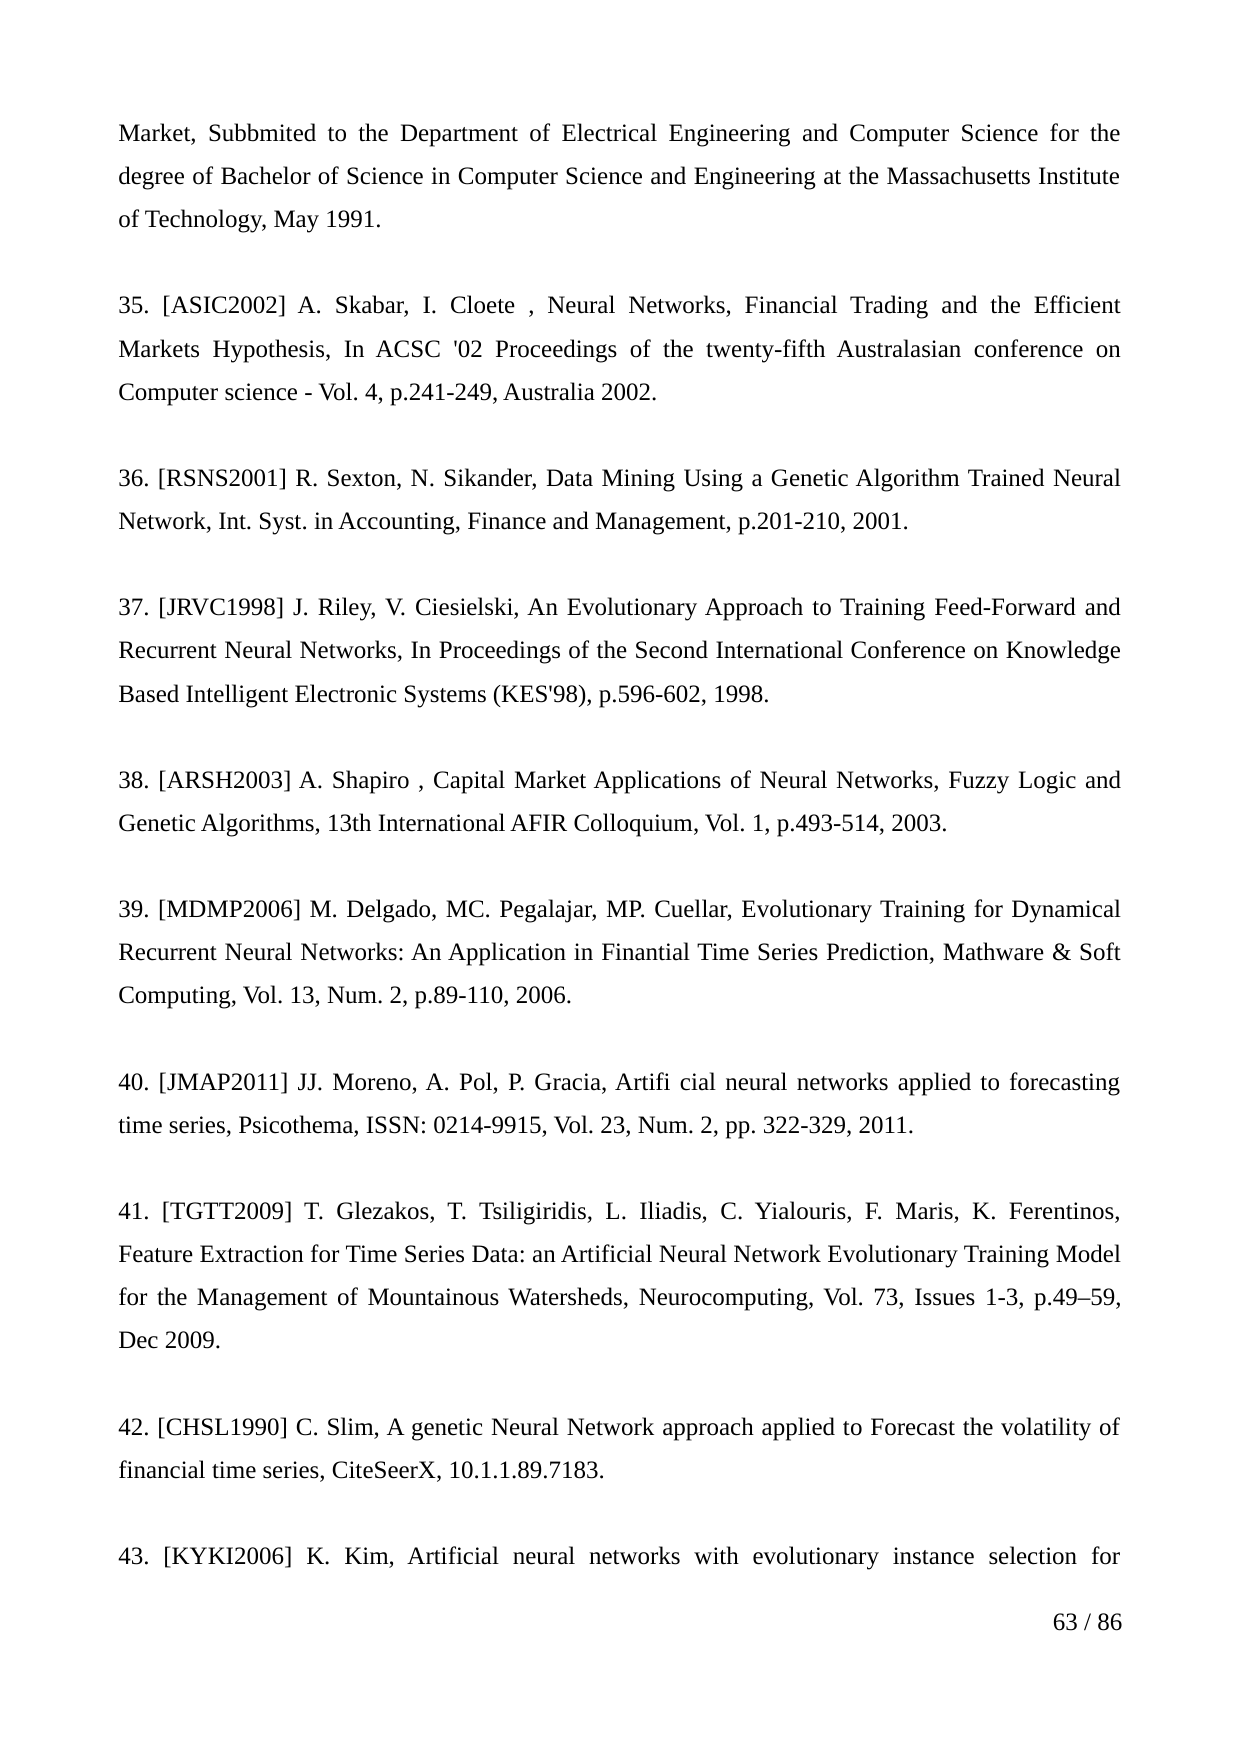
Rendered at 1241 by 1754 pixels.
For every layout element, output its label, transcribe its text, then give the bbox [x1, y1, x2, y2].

text 42. [CHSL1990] C. Slim, A genetic Neural Network approach applied to Forecast the volatility of financial time series, CiteSeerX, 10.1.1.89.7183. [118, 1412, 1122, 1484]
text 41. [TGTT2009] T. Glezakos, T. Tsiligiridis, L. Iliadis, C. Yialouris, F. Maris, K. Ferentinos, Feature Extraction for Time Series Data: an Artificial Neural Network Evolutionary Training Model for the Management of Mountainous Watersheds, Neurocomputing, Vol. 73, Issues 1-3, p.49–59, Dec 2009. [118, 1196, 1122, 1354]
text 36. [RSNS2001] R. Sexton, N. Sikander, Data Mining Using a Genetic Algorithm Trained Neural Network, Int. Syst. in Accounting, Finance and Management, p.201-210, 2001. [118, 463, 1122, 535]
text 38. [ARSH2003] A. Shapiro , Capital Market Applications of Neural Networks, Fuzzy Logic and Genetic Algorithms, 13th International AFIR Colloquium, Vol. 1, p.493-514, 2003. [118, 765, 1122, 837]
text 40. [JMAP2011] JJ. Moreno, A. Pol, P. Gracia, Artifi cial neural networks applied to forecasting time series, Psicothema, ISSN: 0214-9915, Vol. 23, Num. 2, pp. 322-329, 2011. [118, 1067, 1122, 1139]
text Market, Subbmited to the Department of Electrical Engineering and Computer Science for the degree of Bachelor of Science in Computer Science and Engineering at the Massachusetts Institute of Technology, May 1991. [118, 118, 1122, 233]
text 35. [ASIC2002] A. Skabar, I. Cloete , Neural Networks, Financial Trading and the Efficient Markets Hypothesis, In ACSC '02 Proceedings of the twenty-fifth Australasian conference on Computer science - Vol. 4, p.241-249, Australia 2002. [118, 291, 1122, 406]
text 37. [JRVC1998] J. Riley, V. Ciesielski, An Evolutionary Approach to Training Feed-Forward and Recurrent Neural Networks, In Proceedings of the Second International Conference on Knowledge Based Intelligent Electronic Systems (KES'98), p.596-602, 1998. [118, 592, 1122, 707]
text 43. [KYKI2006] K. Kim, Artificial neural networks with evolutionary instance selection for [118, 1541, 1122, 1570]
text 39. [MDMP2006] M. Delgado, MC. Pegalajar, MP. Cuellar, Evolutionary Training for Dynamical Recurrent Neural Networks: An Application in Finantial Time Series Prediction, Mathware & Soft Computing, Vol. 13, Num. 2, p.89-110, 2006. [118, 894, 1122, 1009]
